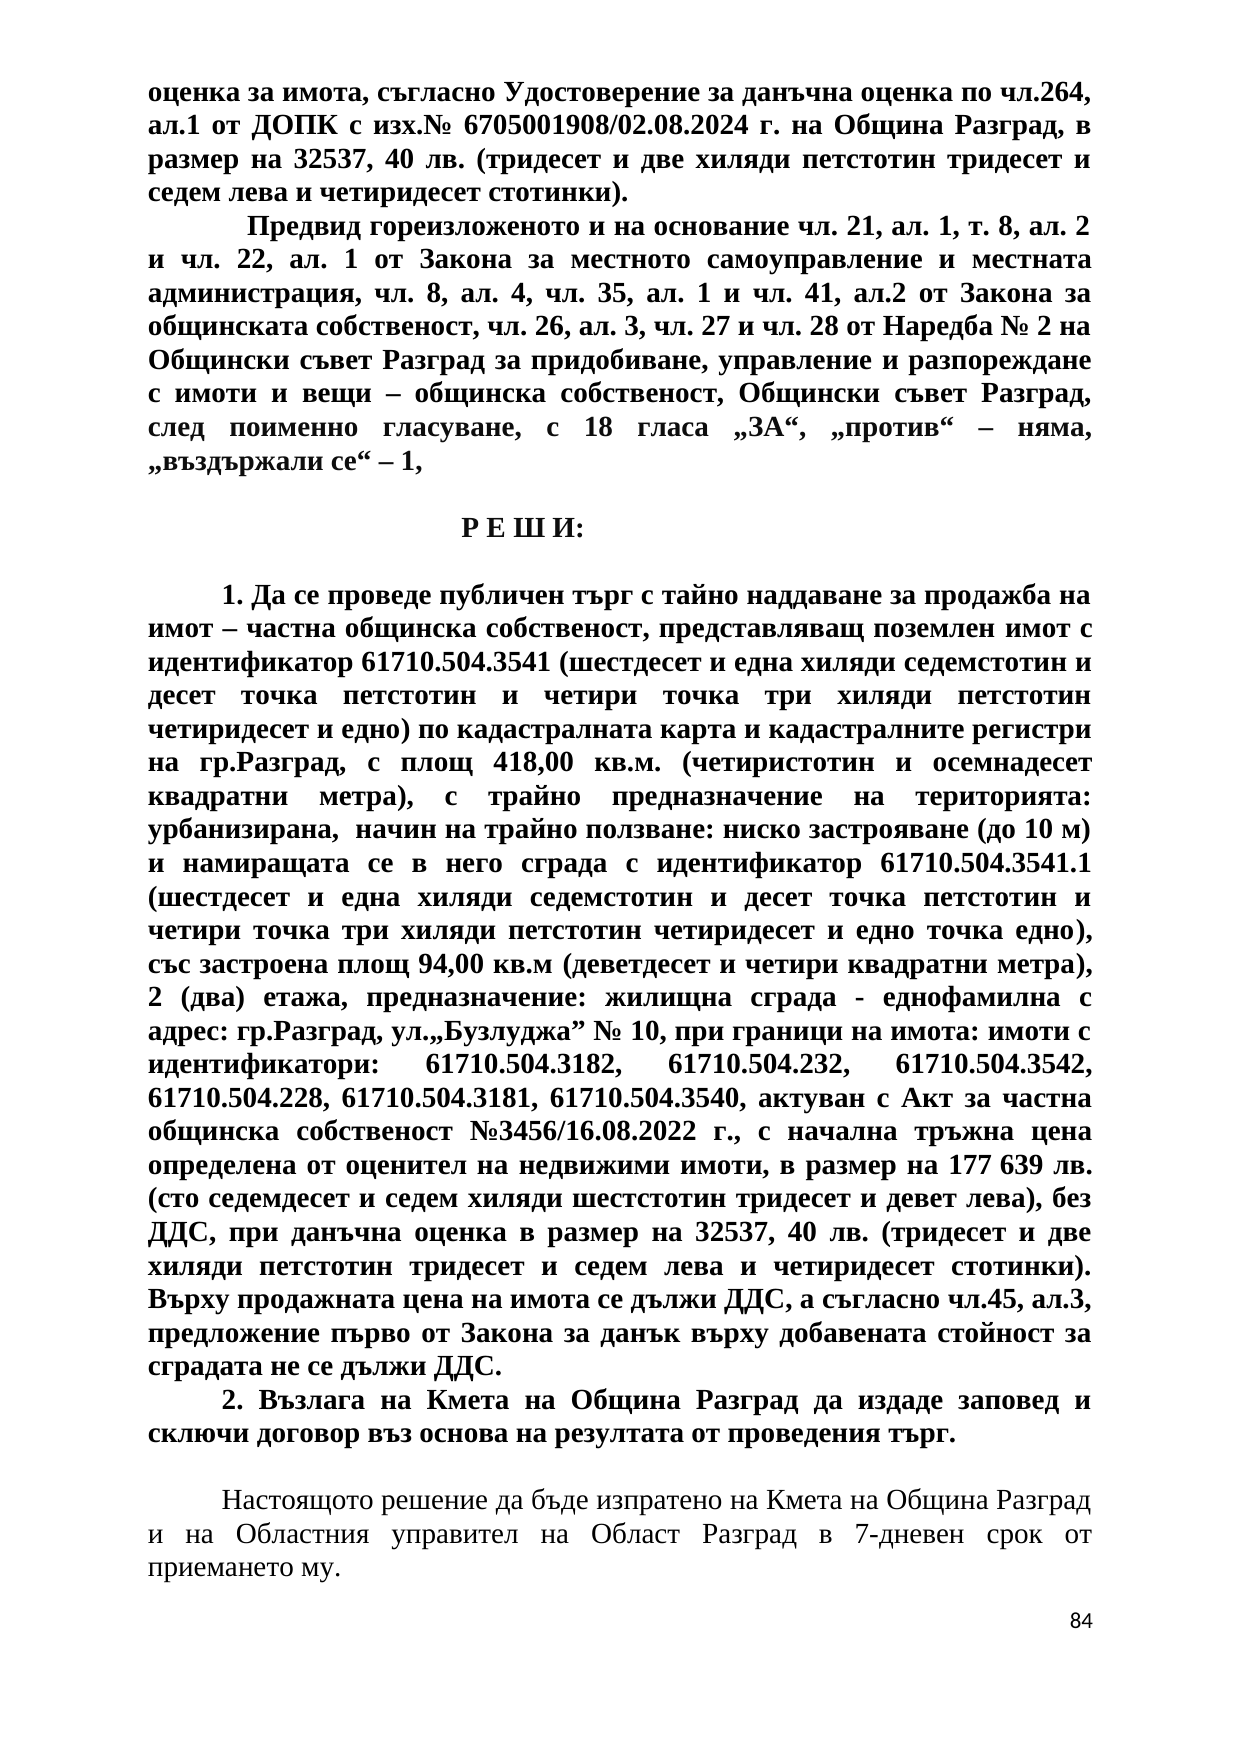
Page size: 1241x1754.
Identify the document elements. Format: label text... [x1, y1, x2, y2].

text Настоящото решение да бъде изпратено на Кмета на Община Разград и на Областния управител на Област Разград в 7-дневен срок от приемането му. [148, 1482, 1093, 1583]
text 1. Да се проведе публичен търг с тайно наддаване за продажба на имот – частна общинска собственост, представляващ поземлен имот с идентификатор 61710.504.3541 (шестдесет и една хиляди седемстотин и десет точка петстотин и четири точка три хиляди петстотин четиридесет и едно) по кадастралната карта и кадастралните регистри на гр.Разград, с площ 418,00 кв.м. (четиристотин и осемнадесет квадратни метра), с трайно предназначение на територията: урбанизирана, начин на трайно ползване: ниско застрояване (до 10 м) и намиращата се в него сграда с идентификатор 61710.504.3541.1 (шестдесет и една хиляди седемстотин и десет точка петстотин и четири точка три хиляди петстотин четиридесет и едно точка едно), със застроена площ 94,00 кв.м (деветдесет и четири квадратни метра), 2 (два) етажа, предназначение: жилищна сграда - еднофамилна с адрес: гр.Разград, ул.„Бузлуджа” № 10, при граници на имота: имоти с идентификатори: 61710.504.3182, 61710.504.232, 61710.504.3542, 61710.504.228, 61710.504.3181, 61710.504.3540, актуван с Акт за частна общинска собственост №3456/16.08.2022 г., с начална тръжна цена определена от оценител на недвижими имоти, в размер на 177 639 лв. (сто седемдесет и седем хиляди шестстотин тридесет и девет лева), без ДДС, при данъчна оценка в размер на 32537, 40 лв. (тридесет и две хиляди петстотин тридесет и седем лева и четиридесет стотинки). Върху продажната цена на имота се дължи ДДС, а съгласно чл.45, ал.3, предложение първо от Закона за данък върху добавената стойност за сградата не се дължи ДДС. [148, 577, 1093, 1382]
text Предвид гореизложеното и на основание чл. 21, ал. 1, т. 8, ал. 2 и чл. 22, ал. 1 от Закона за местното самоуправление и местната администрация, чл. 8, ал. 4, чл. 35, ал. 1 и чл. 41, ал.2 от Закона за общинската собственост, чл. 26, ал. 3, чл. 27 и чл. 28 от Наредба № 2 на Общински съвет Разград за придобиване, управление и разпореждане с имоти и вещи – общинска собственост, Общински съвет Разград, след поименно гласуване, с 18 гласа „ЗА“, „против“ – няма, „въздържали се“ – 1, [148, 208, 1093, 476]
text оценка за имота, съгласно Удостоверение за данъчна оценка по чл.264, ал.1 от ДОПК с изх.№ 6705001908/02.08.2024 г. на Община Разград, в размер на 32537, 40 лв. (тридесет и две хиляди петстотин тридесет и седем лева и четиридесет стотинки). [148, 74, 1093, 208]
text Р Е Ш И: [148, 510, 1093, 543]
text 2. Възлага на Кмета на Община Разград да издаде заповед и сключи договор въз основа на резултата от проведения търг. [148, 1382, 1093, 1449]
